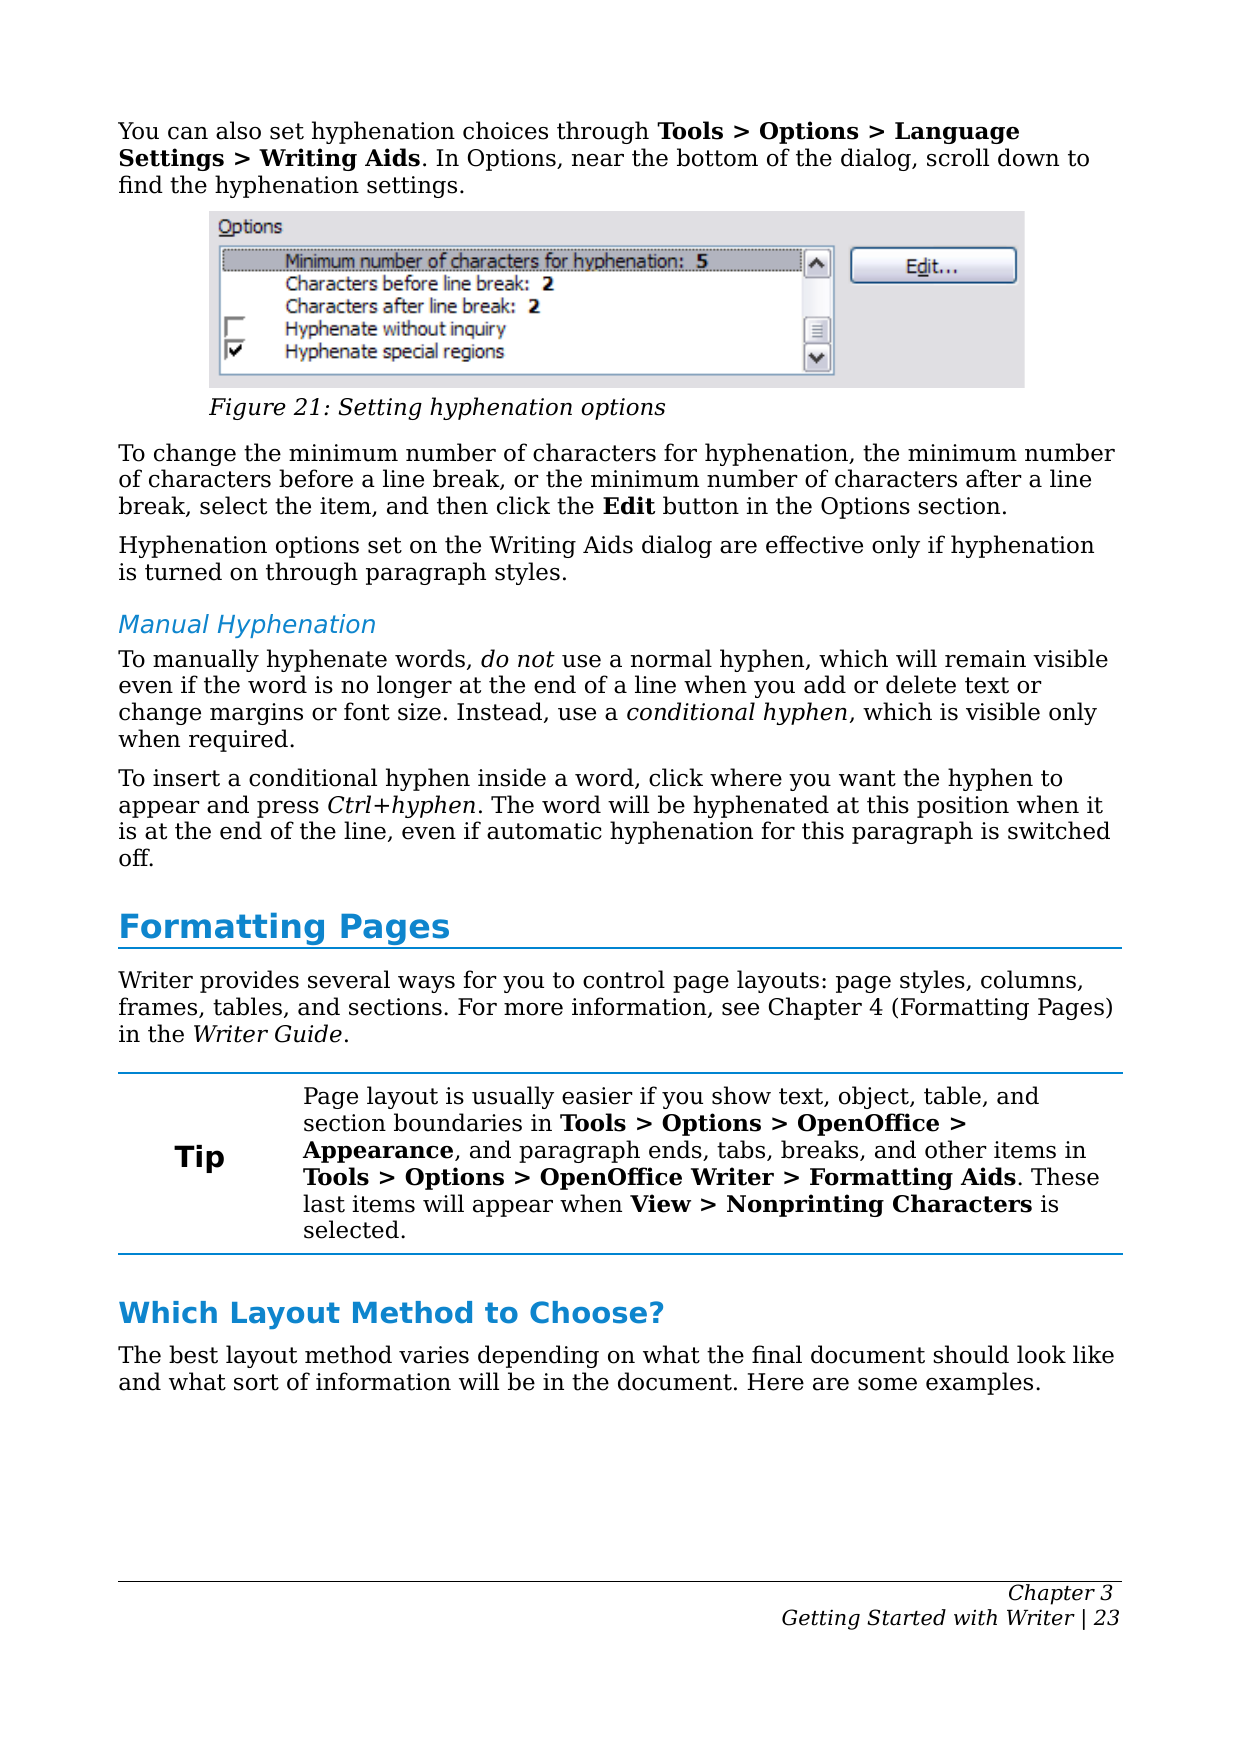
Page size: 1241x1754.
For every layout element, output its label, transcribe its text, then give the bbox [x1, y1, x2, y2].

subtitle Manual Hyphenation [118, 610, 1122, 639]
text The best layout method varies depending on what the final document should look like and what sort of information will be in the document. Here are some examples. [118, 1343, 1122, 1396]
text To change the minimum number of characters for hyphenation, the minimum number of characters before a line break, or the minimum number of characters after a line break, select the item, and then click the Edit button in the Options section. [118, 440, 1122, 520]
table_header Tip [118, 1074, 281, 1253]
text You can also set hyphenation choices through Tools > Options > Language Settings > Writing Aids. In Options, near the bottom of the dialog, scroll down to find the hyphenation settings. [118, 118, 1122, 199]
text To insert a conditional hyphen inside a word, click where you want the hyphen to appear and press Ctrl+hyphen. The word will be hyphenated at this position when it is at the end of the line, even if automatic hyphenation for this paragraph is switched off. [118, 765, 1122, 872]
text Hyphenation options set on the Writing Aids dialog are effective only if hyphenation is turned on through paragraph styles. [118, 533, 1122, 586]
text To manually hyphenate words, do not use a normal hyphen, which will remain visible even if the word is no longer at the end of a line when you add or delete text or change margins or font size. Instead, use a conditional hyphen, which is visible only when required. [118, 646, 1122, 753]
picture [209, 211, 1025, 388]
table_header Page layout is usually easier if you show text, object, table, and section boundaries in Tools > Options > OpenOffice > Appearance, and paragraph ends, tabs, breaks, and other items in Tools > Options > OpenOffice Writer > Formatting Aids. These last items will appear when View > Nonprinting Characters is selected. [281, 1074, 1122, 1253]
text Figure 21: Setting hyphenation options [209, 394, 1031, 421]
list Writer provides several ways for you to control page layouts: page styles, columns, frames, tables, and sections. For more information, see Chapter 4 (Formatting Pages) in the Writer Guide. [118, 968, 1122, 1048]
subtitle Which Layout Method to Choose? [118, 1296, 1122, 1330]
subtitle Formatting Pages [118, 908, 1122, 947]
